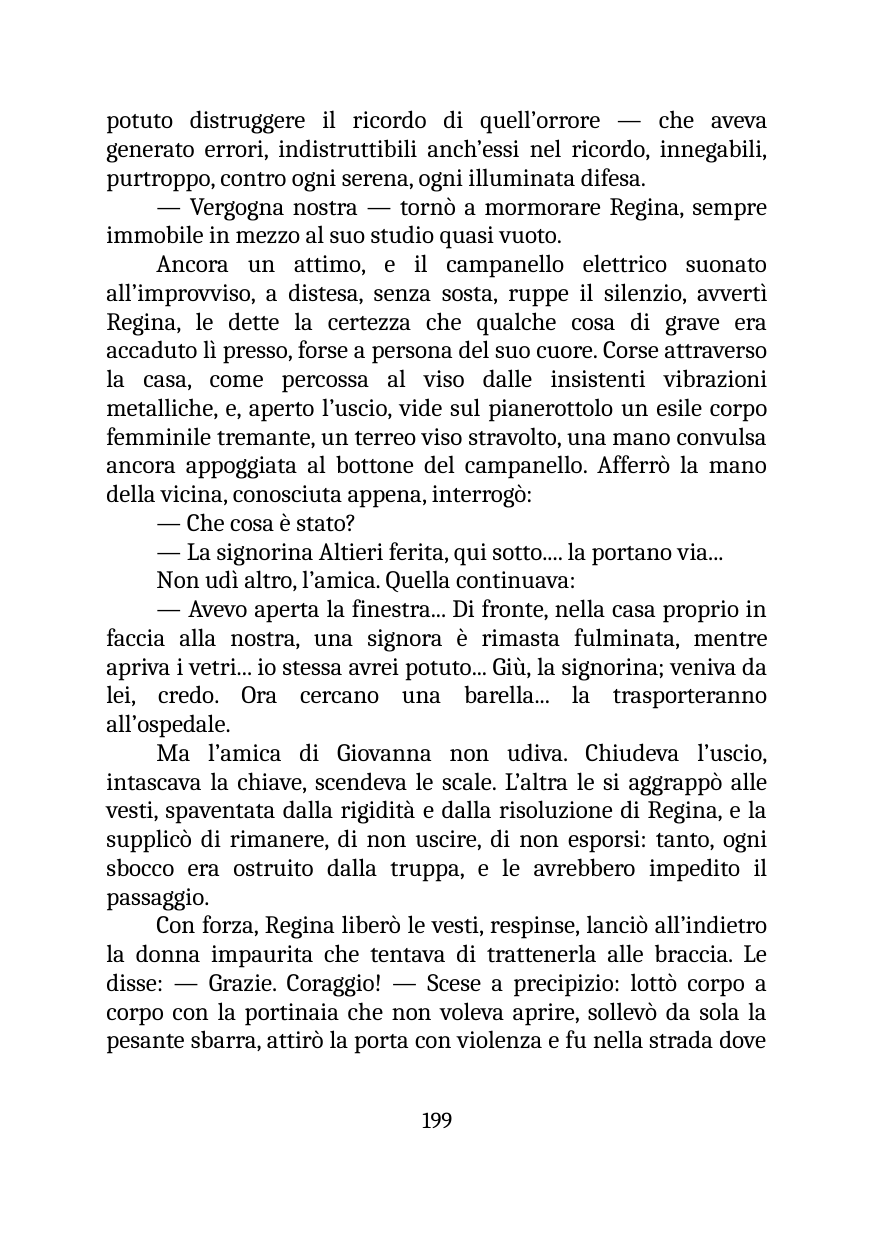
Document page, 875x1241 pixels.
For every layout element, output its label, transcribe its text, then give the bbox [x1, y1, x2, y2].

text — Che cosa è stato? [106, 509, 768, 537]
text Ancora un attimo, e il campanello elettrico suonato all’improvviso, a distesa, senza sosta, ruppe il silenzio, avvertì Regina, le dette la certezza che qualche cosa di grave era accaduto lì presso, forse a persona del suo cuore. Corse attraverso la casa, come percossa al viso dalle insistenti vibrazioni metalliche, e, aperto l’uscio, vide sul pianerottolo un esile corpo femminile tremante, un terreo viso stravolto, una mano convulsa ancora appoggiata al bottone del campanello. Afferrò la mano della vicina, conosciuta appena, interrogò: [106, 250, 768, 509]
text Con forza, Regina liberò le vesti, respinse, lanciò all’indietro la donna impaurita che tentava di trattenerla alle braccia. Le disse: — Grazie. Coraggio! — Scese a precipizio: lottò corpo a corpo con la portinaia che non voleva aprire, sollevò da sola la pesante sbarra, attirò la porta con violenza e fu nella strada dove [106, 911, 768, 1055]
text Non udì altro, l’amica. Quella continuava: [106, 566, 768, 595]
text — Avevo aperta la finestra... Di fronte, nella casa proprio in faccia alla nostra, una signora è rimasta fulminata, mentre apriva i vetri... io stessa avrei potuto... Giù, la signorina; veniva da lei, credo. Ora cercano una barella... la trasporteranno all’ospedale. [106, 595, 768, 739]
text Ma l’amica di Giovanna non udiva. Chiudeva l’uscio, intascava la chiave, scendeva le scale. L’altra le si aggrappò alle vesti, spaventata dalla rigidità e dalla risoluzione di Regina, e la supplicò di rimanere, di non uscire, di non esporsi: tanto, ogni sbocco era ostruito dalla truppa, e le avrebbero impedito il passaggio. [106, 739, 768, 911]
text — La signorina Altieri ferita, qui sotto.... la portano via... [106, 537, 768, 566]
text — Vergogna nostra — tornò a mormorare Regina, sempre immobile in mezzo al suo studio quasi vuoto. [106, 192, 768, 250]
text potuto distruggere il ricordo di quell’orrore — che aveva generato errori, indistruttibili anch’essi nel ricordo, innegabili, purtroppo, contro ogni serena, ogni illuminata difesa. [106, 106, 768, 192]
